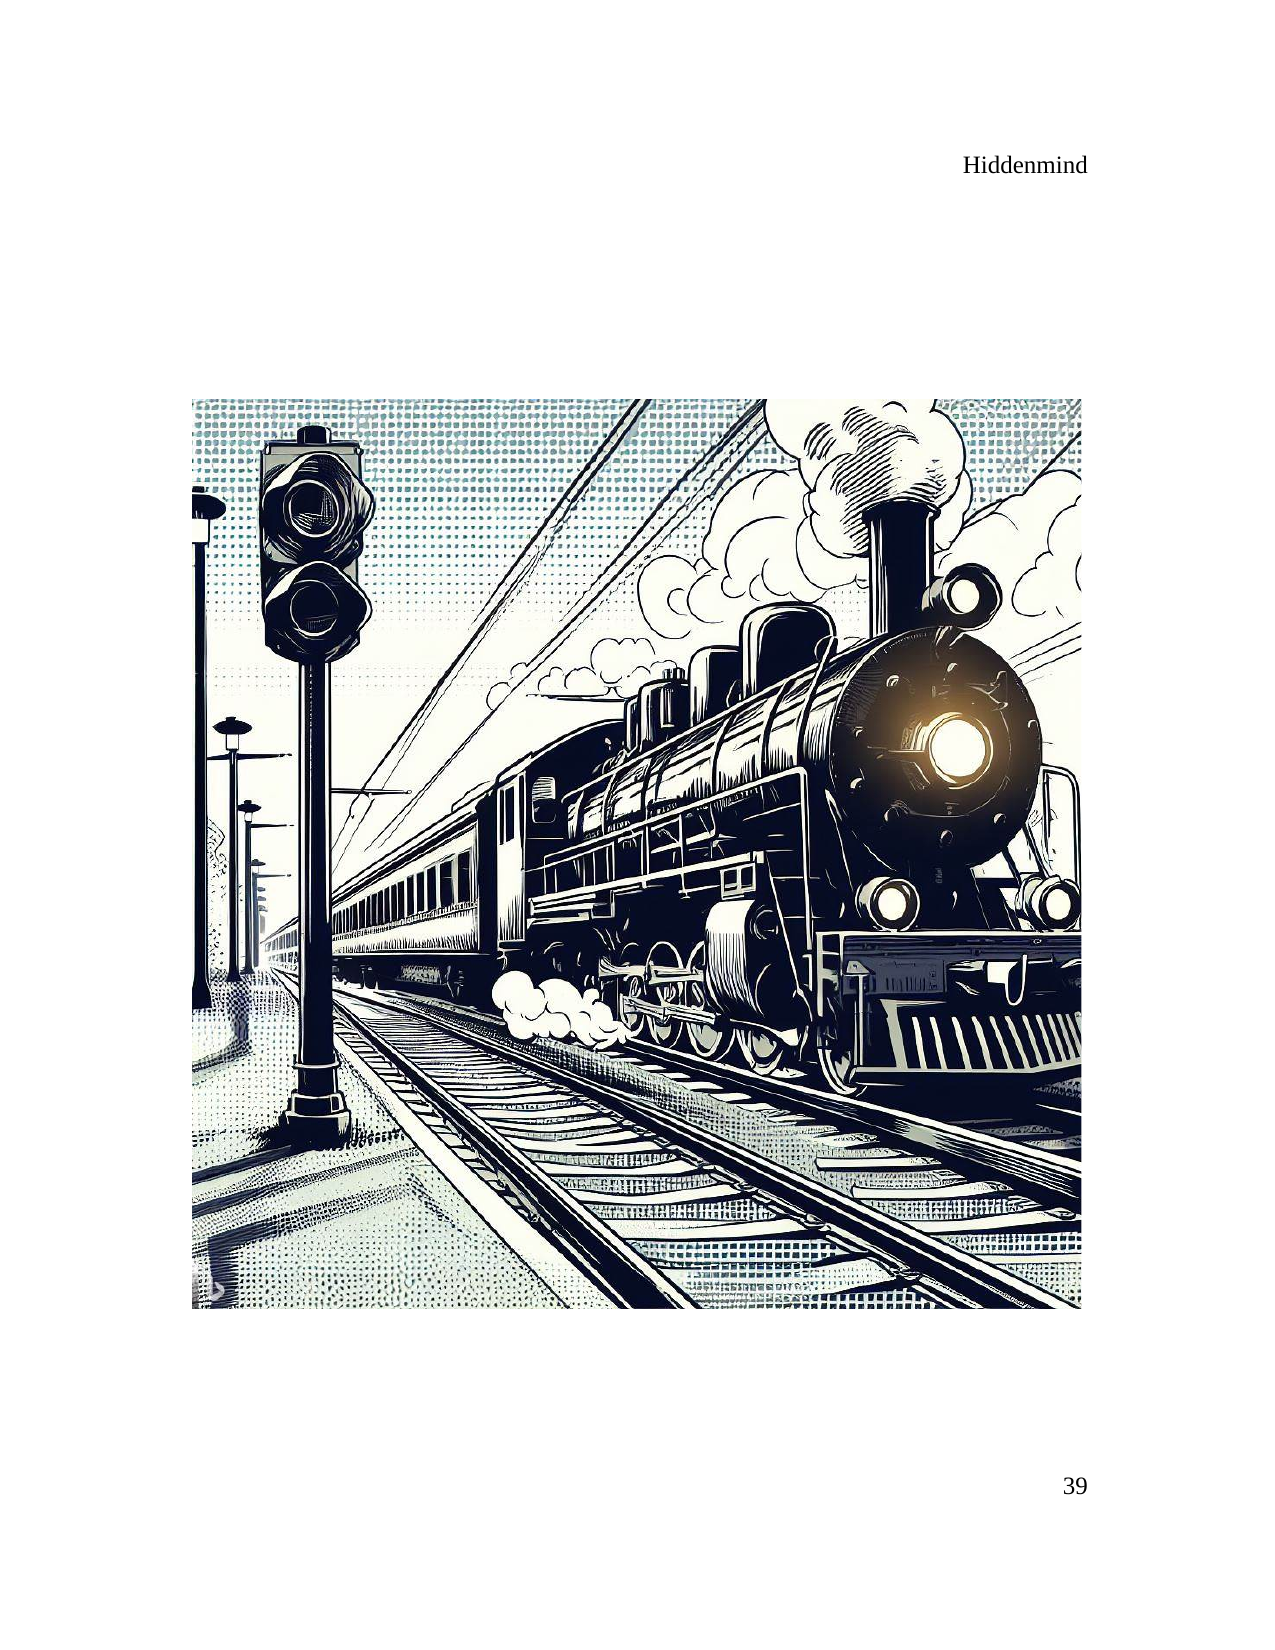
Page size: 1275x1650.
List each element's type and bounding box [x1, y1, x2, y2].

picture [192, 399, 1082, 1309]
